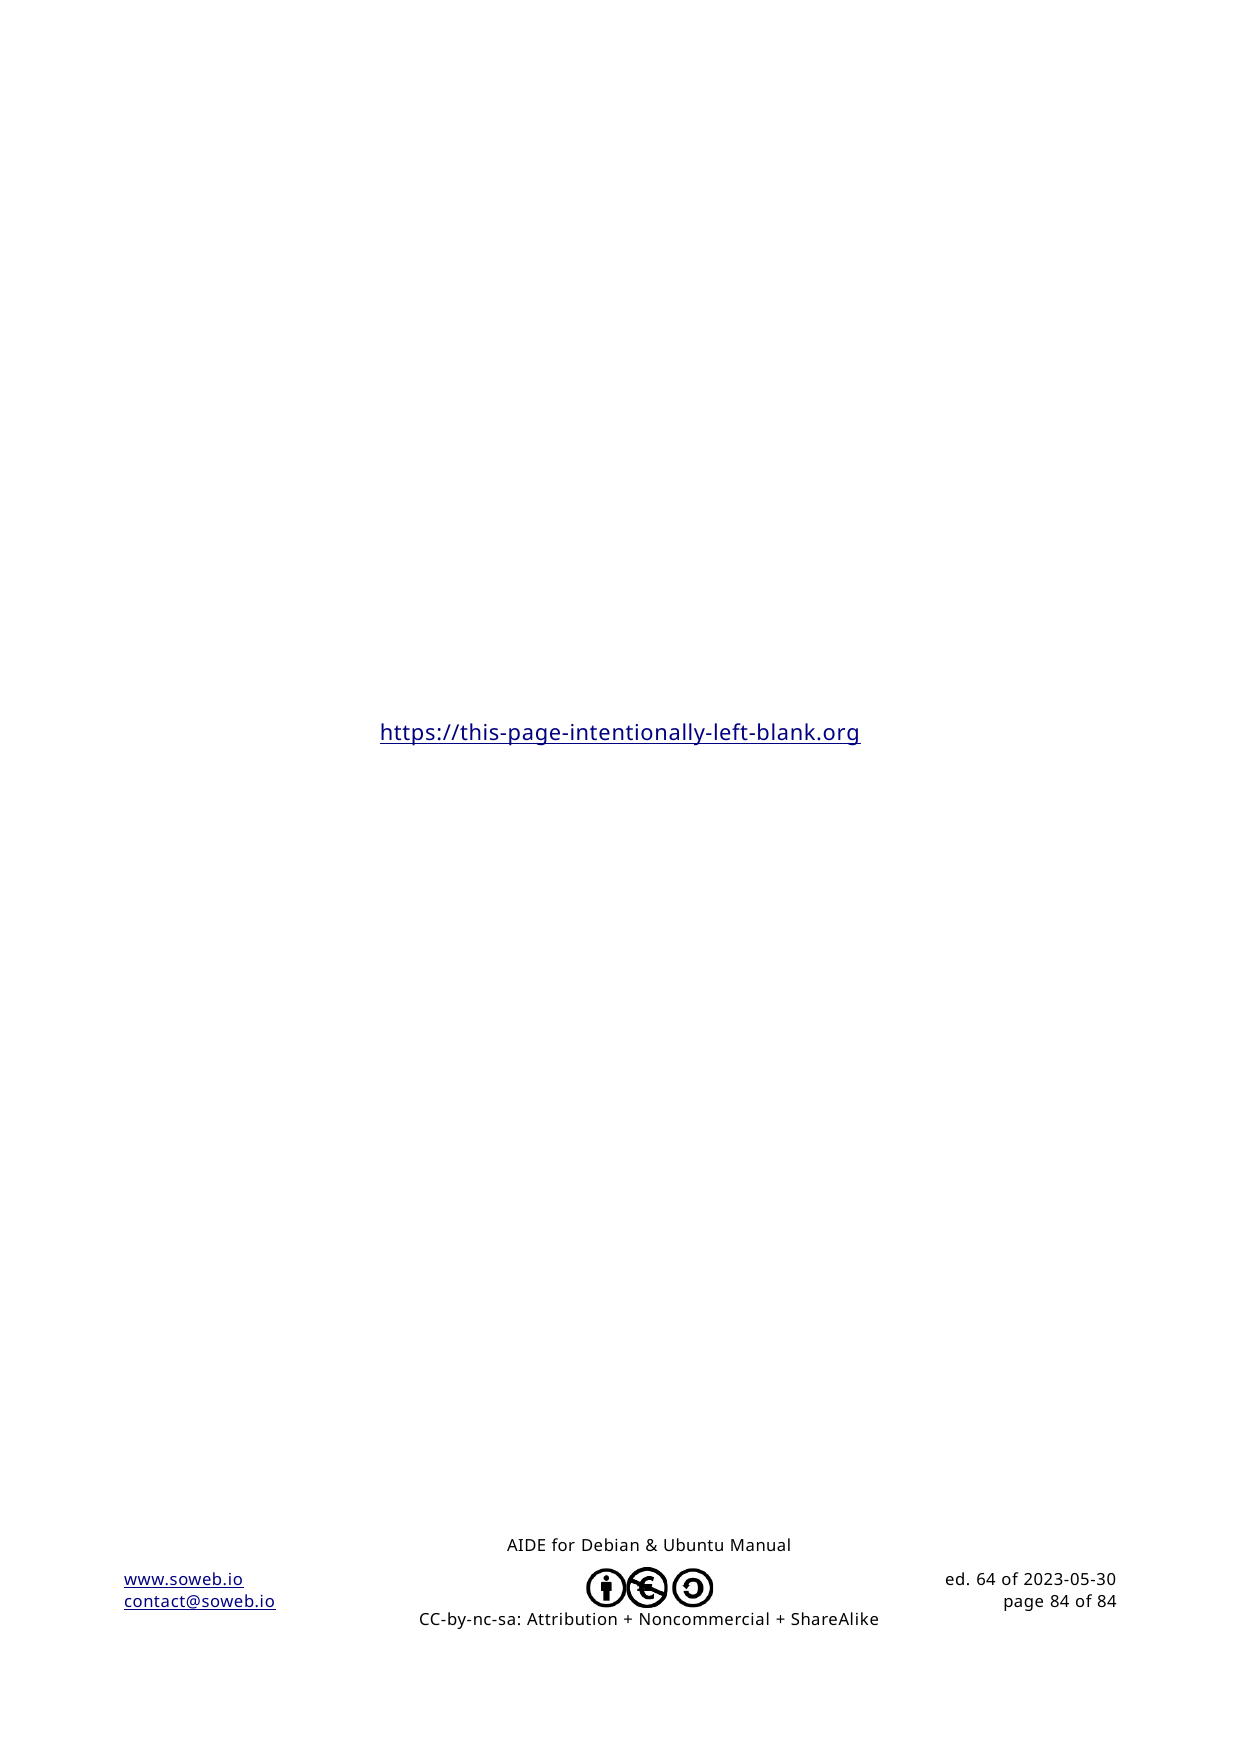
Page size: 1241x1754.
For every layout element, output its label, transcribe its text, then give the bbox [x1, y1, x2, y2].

picture [585, 1567, 668, 1608]
picture [672, 1567, 714, 1608]
text https://this-page-intentionally-left-blank.org [233, 717, 1007, 747]
